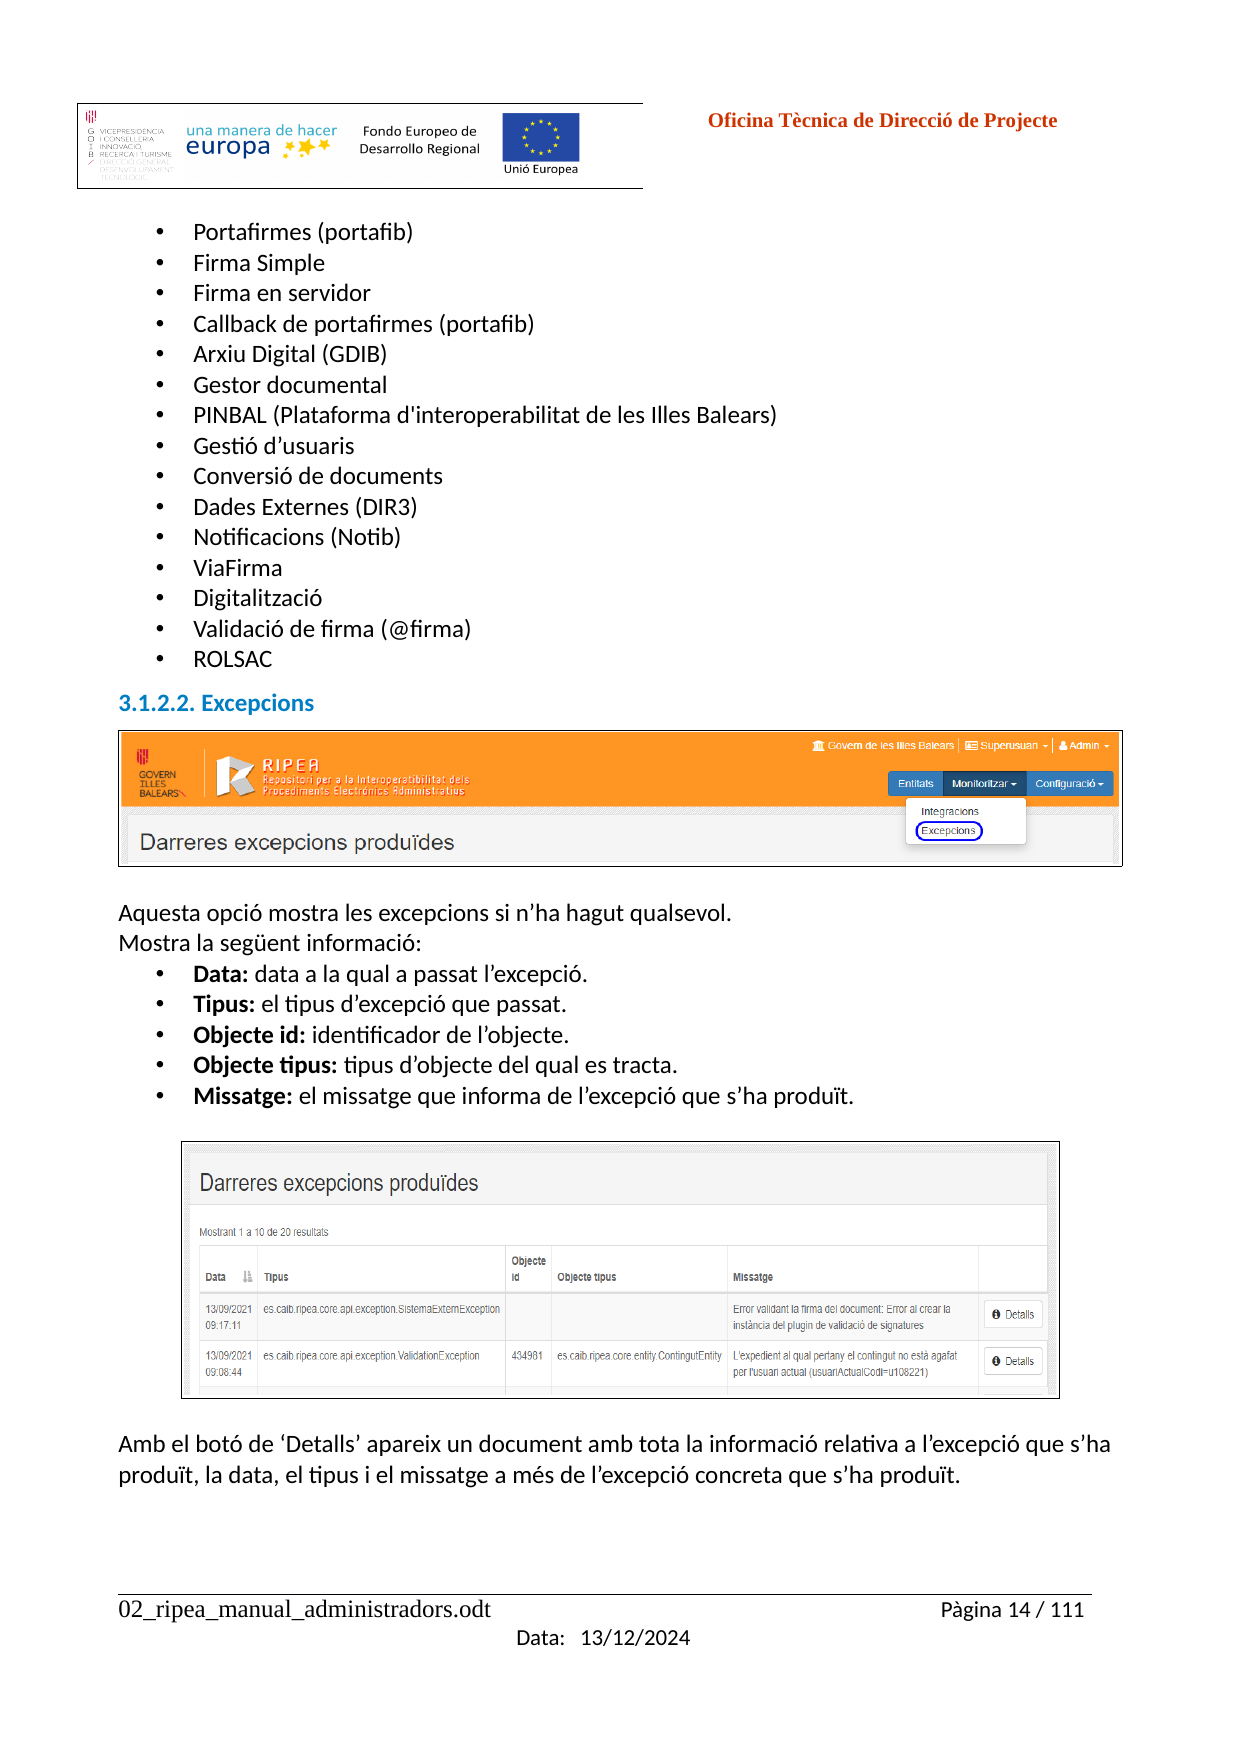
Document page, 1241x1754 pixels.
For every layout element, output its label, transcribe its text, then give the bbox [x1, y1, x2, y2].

subtitle 3.1.2.2. Excepcions [118, 687, 1122, 717]
picture [184, 108, 585, 182]
list Portafirmes (portafib) [156, 216, 1122, 247]
list Missatge: el missatge que informa de l’excepció que s’ha produït. [156, 1080, 1122, 1111]
list Firma en servidor [156, 277, 1122, 308]
list Gestió d’usuaris [156, 430, 1122, 461]
text Mostra la següent informació: [118, 927, 1122, 958]
list ViaFirma [156, 552, 1122, 583]
list Digitalització [156, 583, 1122, 613]
list Arxiu Digital (GDIB) [156, 338, 1122, 369]
picture [121, 732, 1119, 864]
list Callback de portafirmes (portafib) [156, 308, 1122, 338]
picture [183, 1144, 1057, 1395]
list Gestor documental [156, 369, 1122, 399]
list Validació de firma (@firma) [156, 613, 1122, 644]
list Tipus: el tipus d’excepció que passat. [156, 988, 1122, 1019]
text Aquesta opció mostra les excepcions si n’ha hagut qualsevol. [118, 897, 1122, 927]
list Dades Externes (DIR3) [156, 491, 1122, 522]
picture [82, 108, 178, 182]
list Objecte id: identificador de l’objecte. [156, 1019, 1122, 1049]
text Amb el botó de ‘Detalls’ apareix un document amb tota la informació relativa a l’excepció que s’ha produït, la data, el tipus i el missatge a més de l’excepció concreta que s’ha produït. [118, 1428, 1122, 1489]
list Notificacions (Notib) [156, 522, 1122, 552]
list Conversió de documents [156, 461, 1122, 491]
list PINBAL (Plataforma d'interoperabilitat de les Illes Balears) [156, 399, 1122, 430]
list Data: data a la qual a passat l’excepció. [156, 958, 1122, 988]
list Firma Simple [156, 247, 1122, 277]
list ROLSAC [156, 644, 1122, 674]
list Objecte tipus: tipus d’objecte del qual es tracta. [156, 1049, 1122, 1080]
